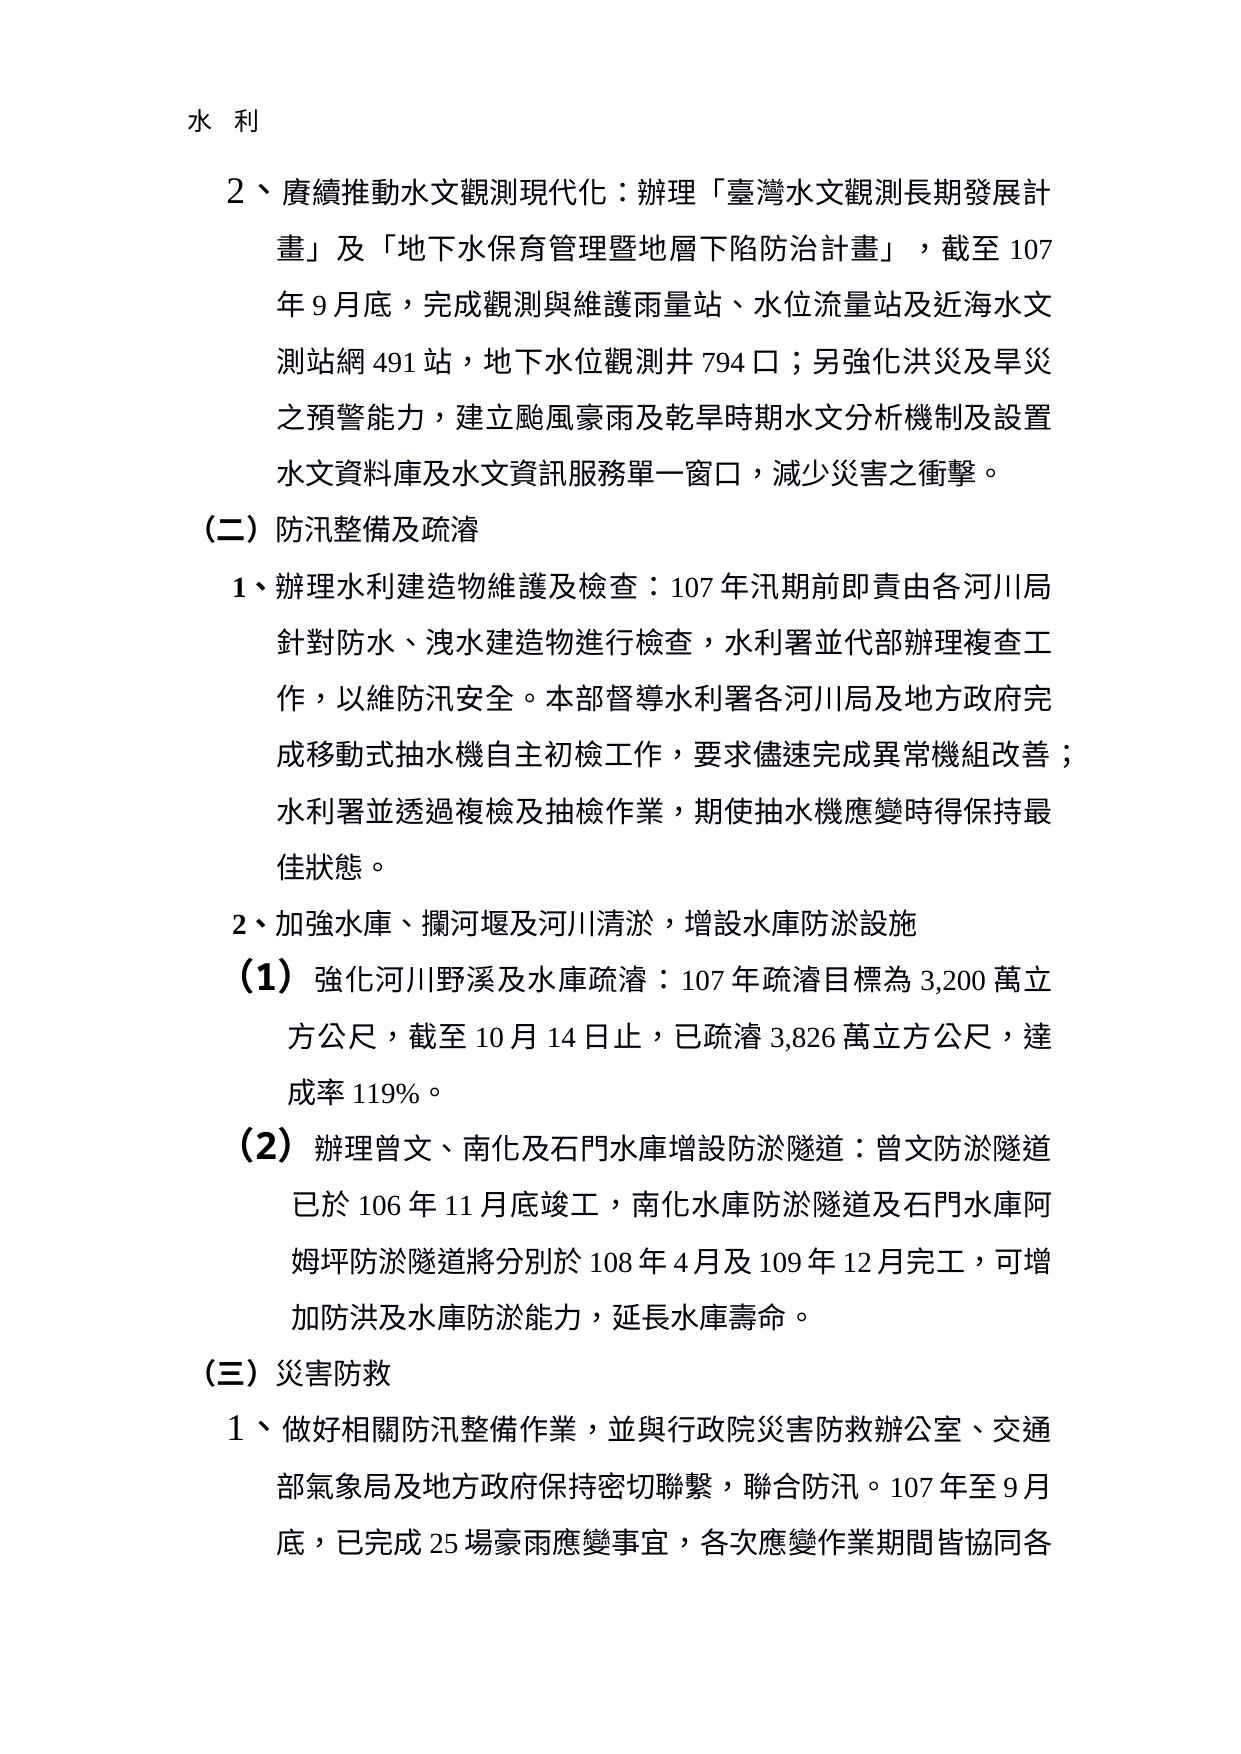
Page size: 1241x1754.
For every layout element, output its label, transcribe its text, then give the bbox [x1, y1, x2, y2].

list 災害防救 [187, 1339, 1053, 1396]
list 加強水庫、攔河堰及河川清淤，增設水庫防淤設施 [232, 889, 1053, 946]
list 強化河川野溪及水庫疏濬：107年疏濬目標為3,200萬立方公尺，截至10月14日止，已疏濬3,826萬立方公尺，達成率119%。 [217, 946, 1053, 1114]
list 防汛整備及疏濬 [187, 496, 1053, 552]
list 賡續推動水文觀測現代化：辦理「臺灣水文觀測長期發展計畫」及「地下水保育管理暨地層下陷防治計畫」，截至107年9月底，完成觀測與維護雨量站、水位流量站及近海水文測站網491站，地下水位觀測井794口；另強化洪災及旱災之預警能力，建立颱風豪雨及乾旱時期水文分析機制及設置水文資料庫及水文資訊服務單一窗口，減少災害之衝擊。 [226, 158, 1053, 496]
list 做好相關防汛整備作業，並與行政院災害防救辦公室、交通部氣象局及地方政府保持密切聯繫，聯合防汛。107年至9月底，已完成25場豪雨應變事宜，各次應變作業期間皆協同各 [226, 1396, 1053, 1564]
list 辦理曾文、南化及石門水庫增設防淤隧道：曾文防淤隧道已於106年11月底竣工，南化水庫防淤隧道及石門水庫阿姆坪防淤隧道將分別於108年4月及109年12月完工，可增加防洪及水庫防淤能力，延長水庫壽命。 [217, 1114, 1053, 1339]
list 辦理水利建造物維護及檢查：107年汛期前即責由各河川局針對防水、洩水建造物進行檢查，水利署並代部辦理複查工作，以維防汛安全。本部督導水利署各河川局及地方政府完成移動式抽水機自主初檢工作，要求儘速完成異常機組改善；水利署並透過複檢及抽檢作業，期使抽水機應變時得保持最佳狀態。 [232, 552, 1053, 889]
